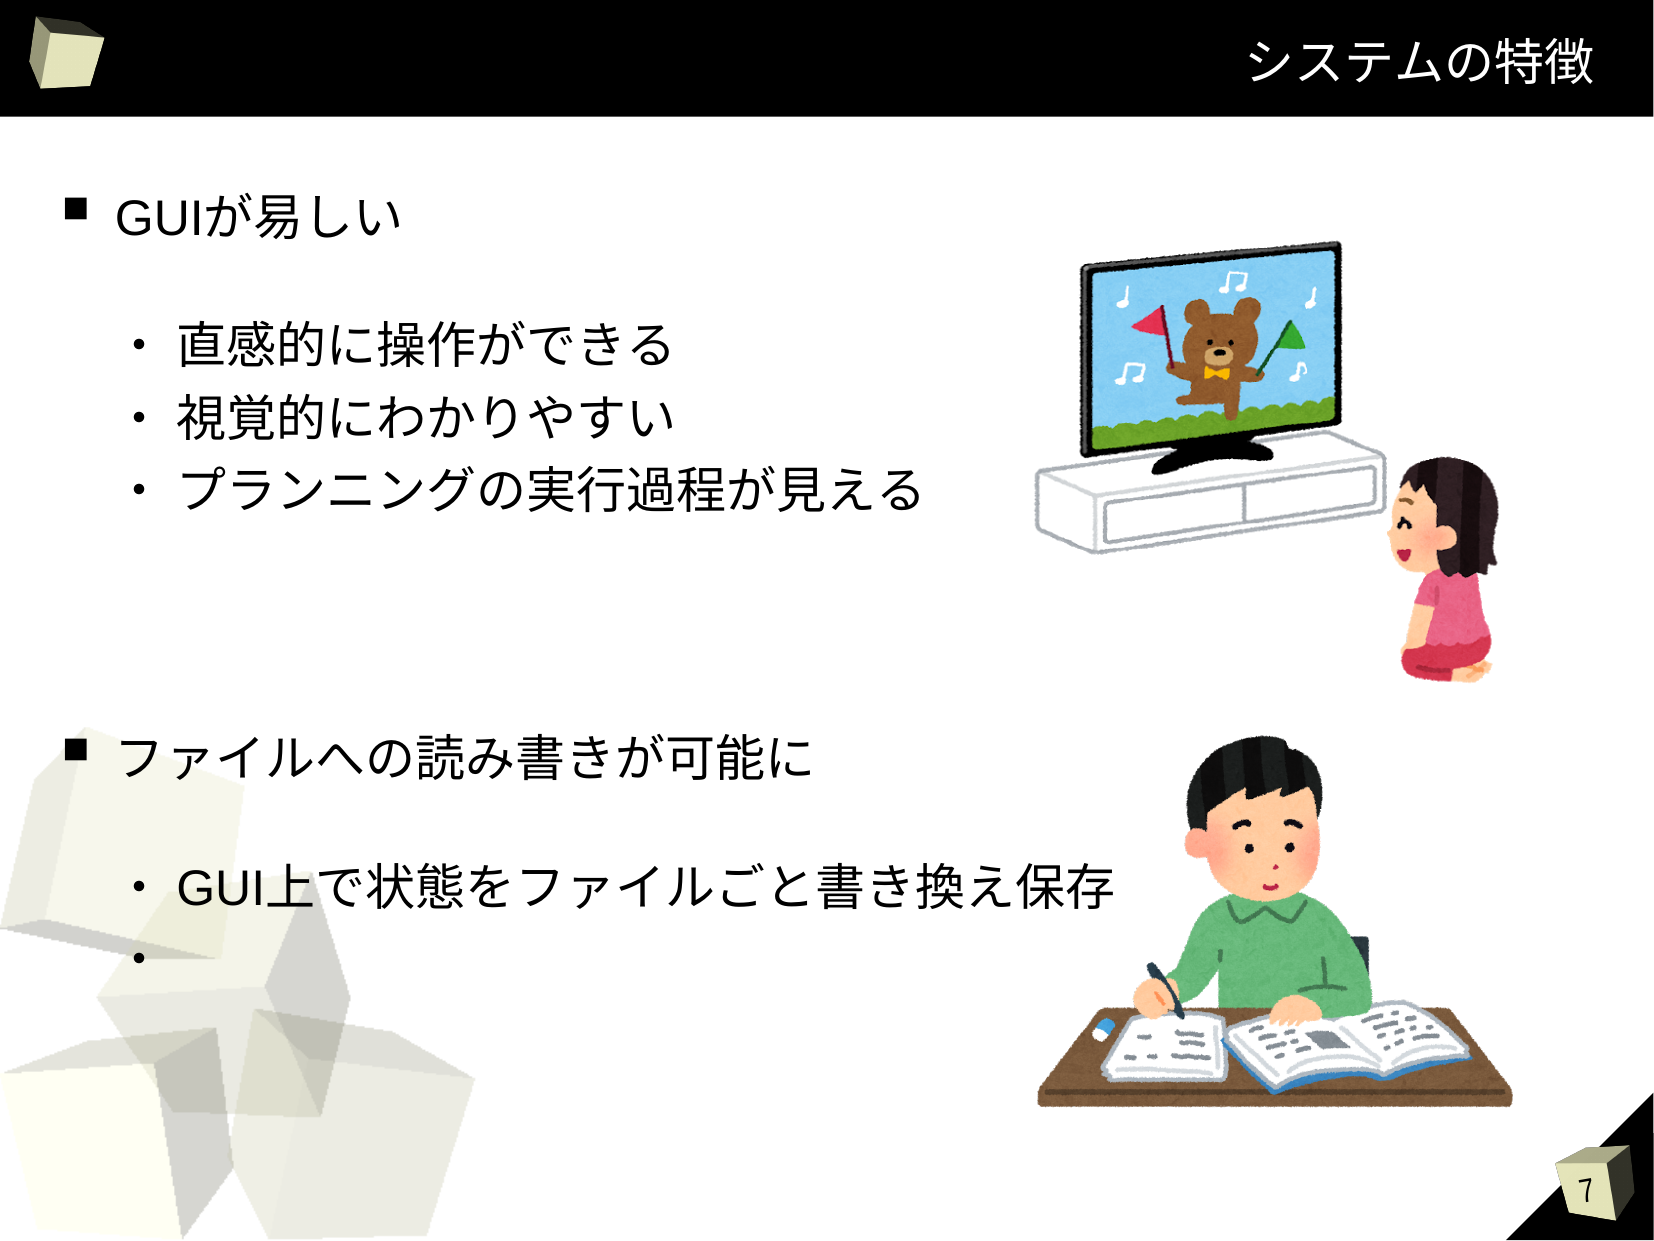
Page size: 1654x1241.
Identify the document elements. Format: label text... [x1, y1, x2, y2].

list GUIが易しい ・ 直感的に操作ができる ・ 視覚的にわかりやすい ・ プランニングの実行過程が見える [44, 177, 1611, 672]
picture [1027, 224, 1508, 698]
list ファイルへの読み書きが可能に ・ GUI上で状態をファイルごと書き換え保存 ・ [44, 718, 1611, 1214]
picture [0, 726, 477, 1241]
title システムの特徴 [118, 0, 1595, 119]
picture [1026, 706, 1524, 1146]
